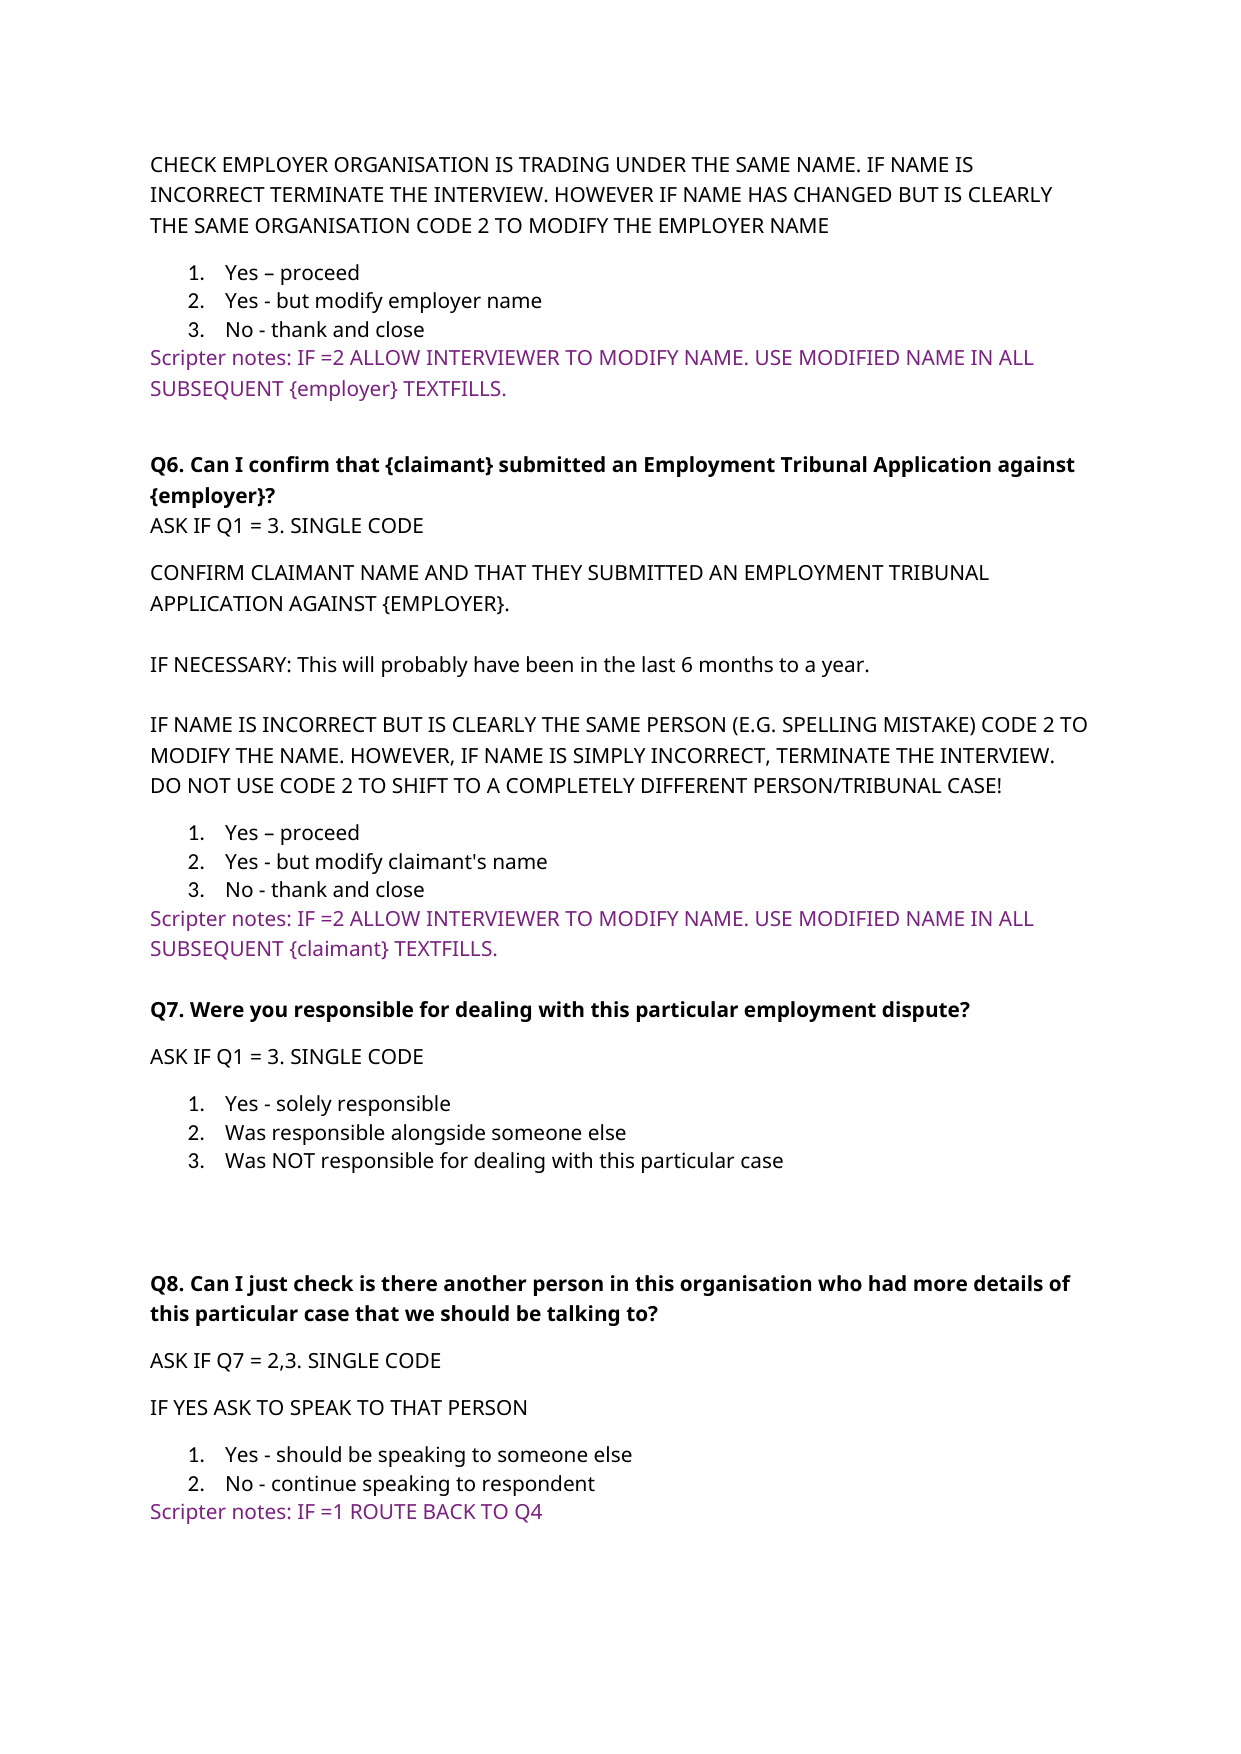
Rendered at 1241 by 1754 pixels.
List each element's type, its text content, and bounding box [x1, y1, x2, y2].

list No - continue speaking to respondent [187, 1469, 1090, 1497]
text Scripter notes: IF =2 ALLOW INTERVIEWER TO MODIFY NAME. USE MODIFIED NAME IN ALL SUBSEQUENT {employer} TEXTFILLS. [150, 343, 1090, 432]
list Yes - but modify employer name [187, 286, 1090, 315]
list No - thank and close [187, 875, 1090, 904]
text ASK IF Q7 = 2,3. SINGLE CODE [150, 1346, 1090, 1374]
list Yes - solely responsible [187, 1089, 1090, 1118]
list Was responsible alongside someone else [187, 1118, 1090, 1146]
text CONFIRM CLAIMANT NAME AND THAT THEY SUBMITTED AN EMPLOYMENT TRIBUNAL APPLICATION AGAINST {EMPLOYER}. IF NECESSARY: This will probably have been in the last 6 months to a year. IF NAME IS INCORRECT BUT IS CLEARLY THE SAME PERSON (E.G. SPELLING MISTAKE) CODE 2 TO MODIFY THE NAME. HOWEVER, IF NAME IS SIMPLY INCORRECT, TERMINATE THE INTERVIEW. DO NOT USE CODE 2 TO SHIFT TO A COMPLETELY DIFFERENT PERSON/TRIBUNAL CASE! [150, 558, 1090, 800]
text Q6. Can I confirm that {claimant} submitted an Employment Tribunal Application against {employer}? ASK IF Q1 = 3. SINGLE CODE [150, 451, 1090, 540]
text ASK IF Q1 = 3. SINGLE CODE [150, 1042, 1090, 1071]
list Was NOT responsible for dealing with this particular case [187, 1146, 1090, 1174]
list Yes - should be speaking to someone else [187, 1440, 1090, 1469]
text Q8. Can I just check is there another person in this organisation who had more details of this particular case that we should be talking to? [150, 1269, 1090, 1327]
text Scripter notes: IF =2 ALLOW INTERVIEWER TO MODIFY NAME. USE MODIFIED NAME IN ALL SUBSEQUENT {claimant} TEXTFILLS. Q7. Were you responsible for dealing with this particular employment dispute? [150, 904, 1090, 1023]
text Scripter notes: IF =1 ROUTE BACK TO Q4 [150, 1497, 1090, 1526]
list Yes – proceed [187, 818, 1090, 847]
text IF YES ASK TO SPEAK TO THAT PERSON [150, 1393, 1090, 1422]
text CHECK EMPLOYER ORGANISATION IS TRADING UNDER THE SAME NAME. IF NAME IS INCORRECT TERMINATE THE INTERVIEW. HOWEVER IF NAME HAS CHANGED BUT IS CLEARLY THE SAME ORGANISATION CODE 2 TO MODIFY THE EMPLOYER NAME [150, 150, 1090, 239]
list No - thank and close [187, 315, 1090, 343]
list Yes - but modify claimant's name [187, 847, 1090, 875]
list Yes – proceed [187, 258, 1090, 286]
